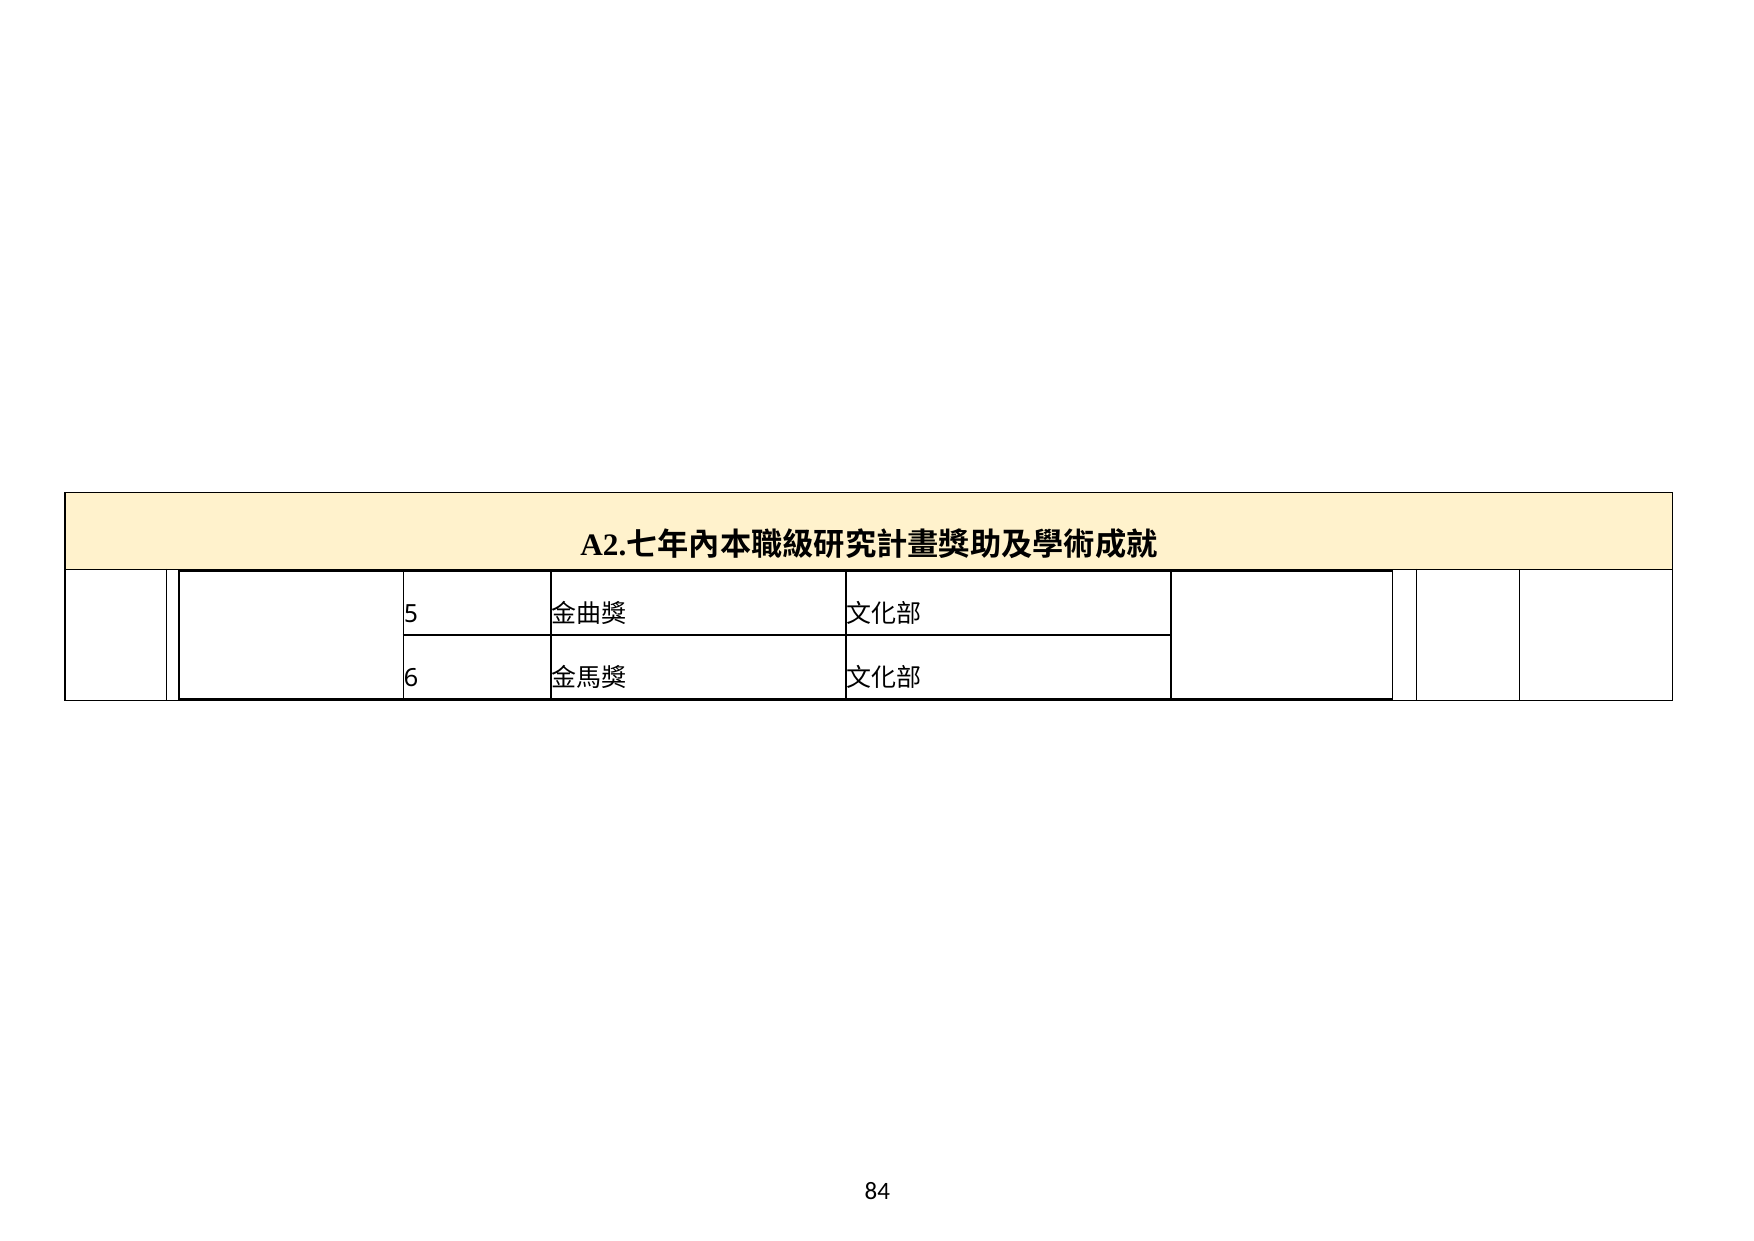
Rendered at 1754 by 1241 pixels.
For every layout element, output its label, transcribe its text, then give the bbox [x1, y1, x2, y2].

table_cell [1417, 570, 1519, 699]
table_cell [1172, 572, 1392, 698]
table_cell [66, 570, 166, 699]
table_cell 文化部 [847, 572, 1170, 634]
table_cell 金馬獎 [552, 636, 845, 698]
table_cell [1520, 570, 1672, 699]
table_header A2.七年內本職級研究計畫獎助及學術成就 [66, 493, 1672, 569]
table_cell [180, 572, 403, 698]
table_cell 5 [404, 572, 550, 634]
table_cell 6 [404, 636, 550, 698]
table_cell 金曲獎 [552, 572, 845, 634]
table_cell 文化部 [847, 636, 1170, 698]
